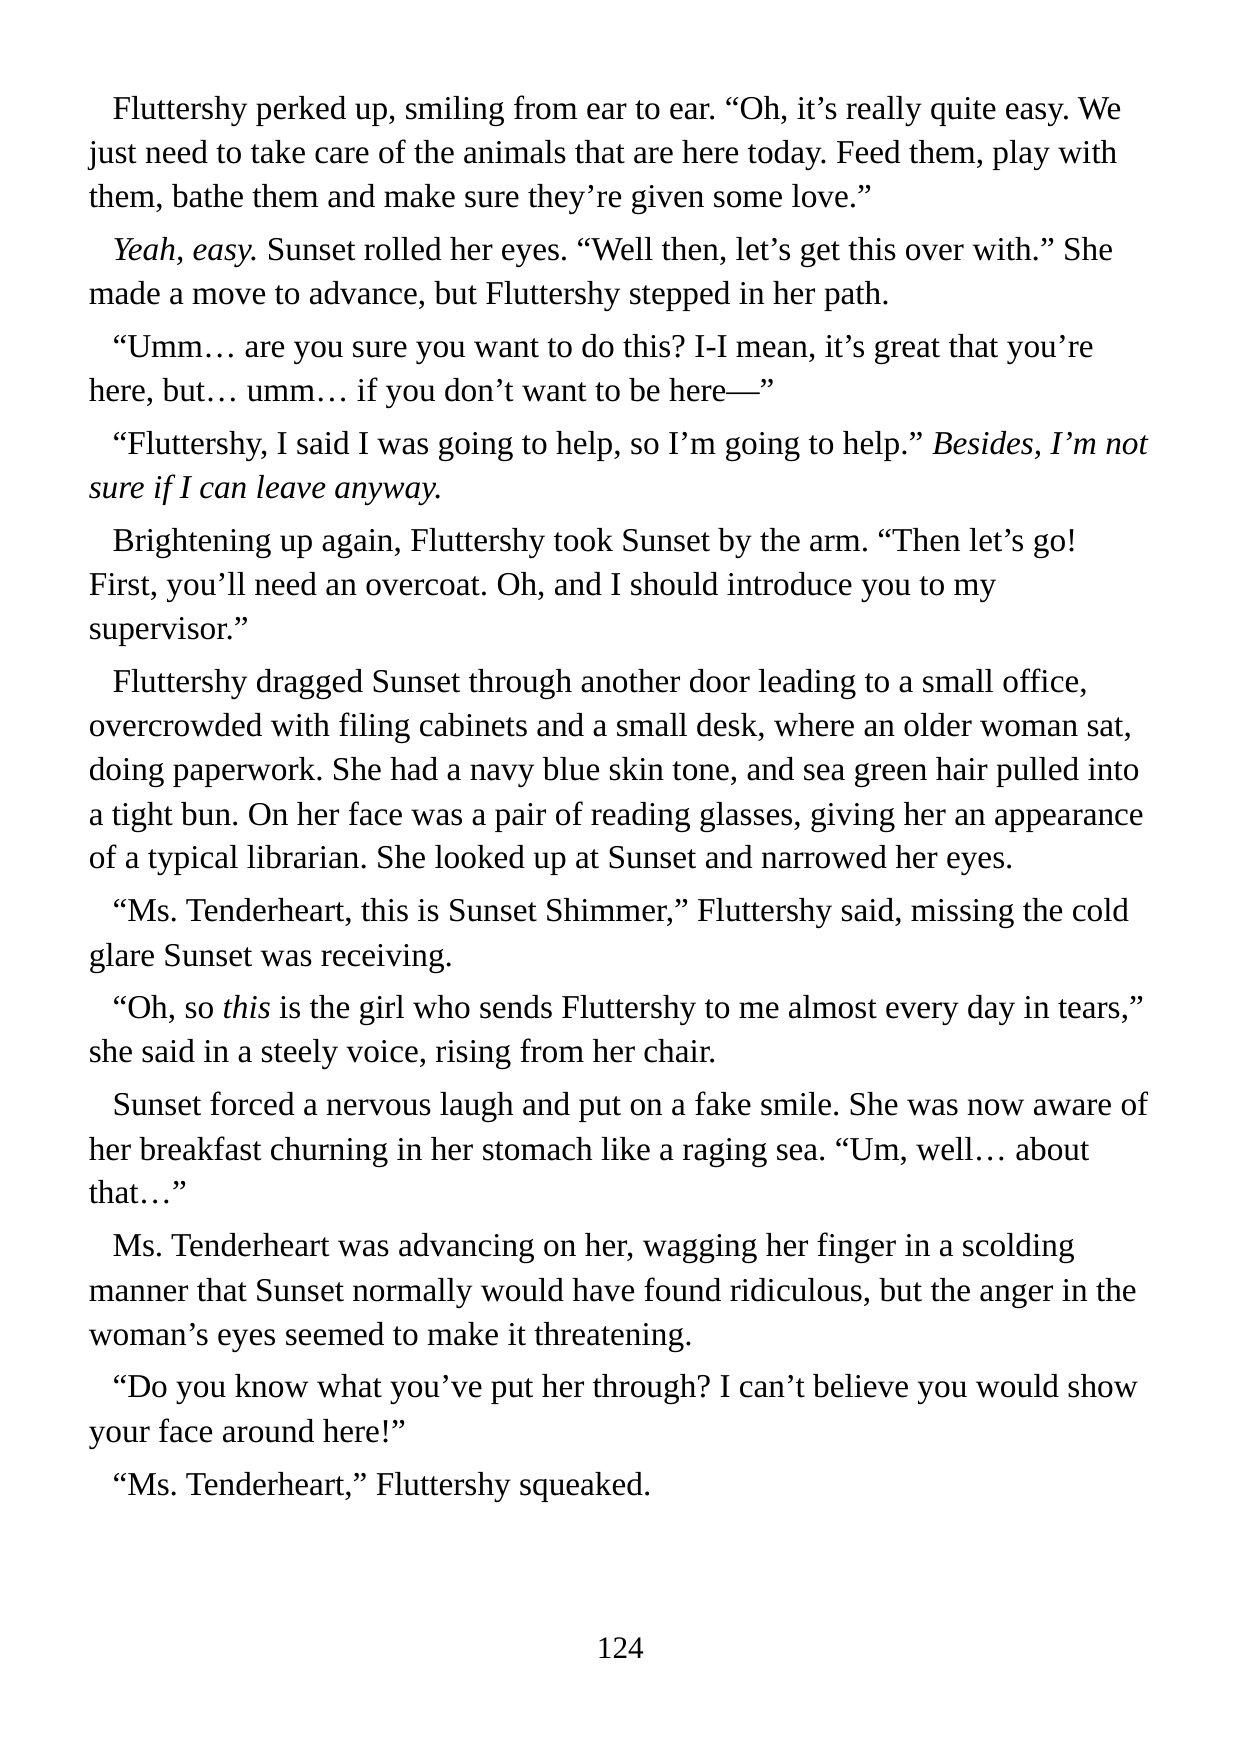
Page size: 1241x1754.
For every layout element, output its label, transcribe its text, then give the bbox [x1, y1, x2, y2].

text Ms. Tenderheart was advancing on her, wagging her finger in a scolding manner that Sunset normally would have found ridiculous, but the anger in the woman’s eyes seemed to make it threatening. [88, 1226, 1152, 1352]
text “Fluttershy, I said I was going to help, so I’m going to help.” Besides, I’m not sure if I can leave anyway. [88, 423, 1152, 506]
text “Oh, so this is the girl who sends Fluttershy to me almost every day in tears,” she said in a steely voice, rising from her chair. [88, 988, 1152, 1070]
text Brightening up again, Fluttershy took Sunset by the arm. “Then let’s go! First, you’ll need an overcoat. Oh, and I should introduce you to my supervisor.” [88, 521, 1152, 647]
text “Ms. Tenderheart, this is Sunset Shimmer,” Fluttershy said, missing the cold glare Sunset was receiving. [88, 891, 1152, 973]
text “Do you know what you’ve put her through? I can’t believe you would show your face around here!” [88, 1367, 1152, 1449]
text “Ms. Tenderheart,” Fluttershy squeaked. [88, 1464, 1152, 1502]
text Fluttershy dragged Sunset through another door leading to a small office, overcrowded with filing cabinets and a small desk, where an older woman sat, doing paperwork. She had a navy blue skin tone, and sea green hair pulled into a tight bun. On her face was a pair of reading glasses, giving her an appearance of a typical librarian. She looked up at Sunset and narrowed her eyes. [88, 662, 1152, 876]
text Yeah, easy. Sunset rolled her eyes. “Well then, let’s get this over with.” She made a move to advance, but Fluttershy stepped in her path. [88, 229, 1152, 312]
text “Umm… are you sure you want to do this? I-I mean, it’s great that you’re here, but… umm… if you don’t want to be here—” [88, 327, 1152, 409]
text Sunset forced a nervous laugh and put on a fake smile. She was now aware of her breakfast churning in her stomach like a raging sea. “Um, well… about that…” [88, 1085, 1152, 1211]
text Fluttershy perked up, smiling from ear to ear. “Oh, it’s really quite easy. We just need to take care of the animals that are here today. Feed them, play with them, bathe them and make sure they’re given some love.” [88, 88, 1152, 215]
